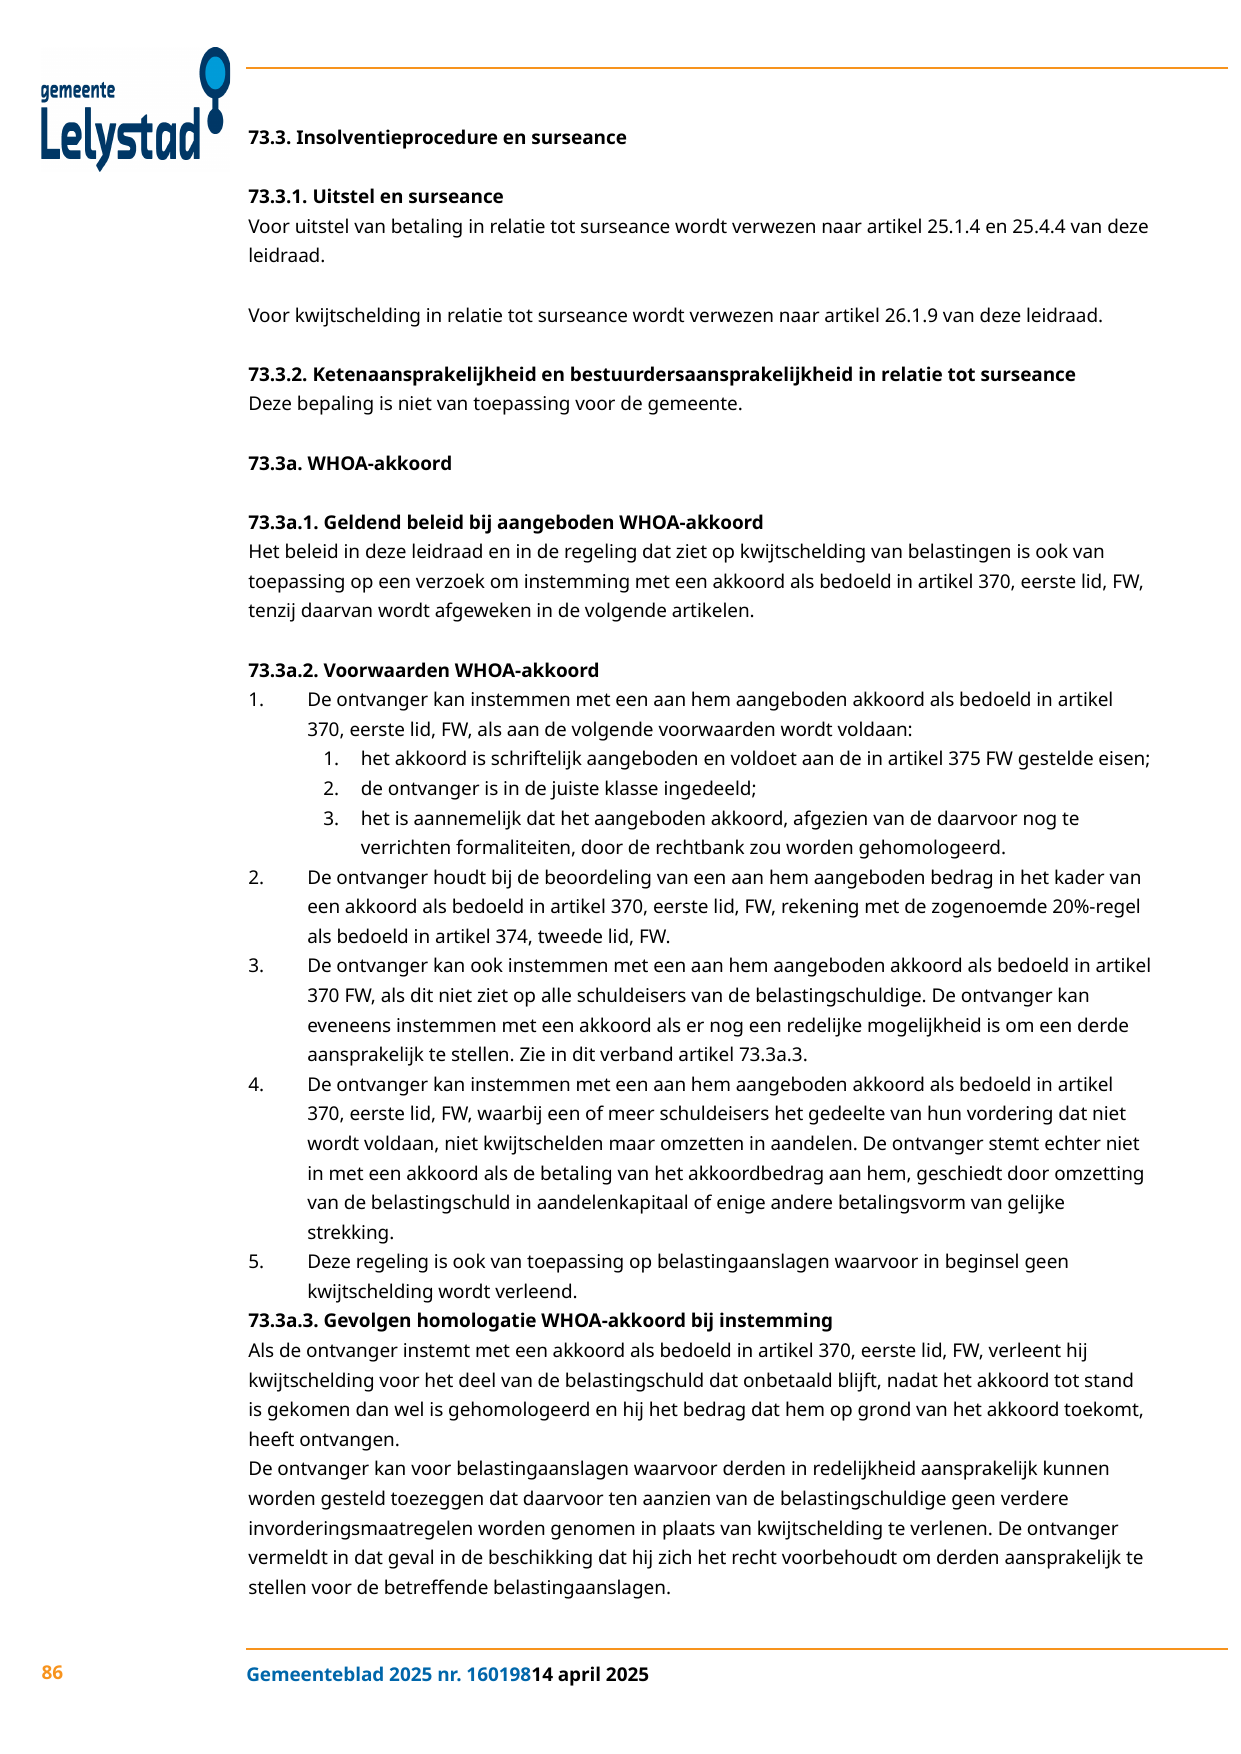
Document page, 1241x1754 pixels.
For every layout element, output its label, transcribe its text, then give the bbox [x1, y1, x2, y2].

list Deze regeling is ook van toepassing op belastingaanslagen waarvoor in beginsel geen kwijtschelding wordt verleend. [248, 1248, 1152, 1304]
text Deze bepaling is niet van toepassing voor de gemeente. [248, 391, 1152, 416]
text 73.3. Insolventieprocedure en surseance [248, 124, 1152, 150]
list De ontvanger kan instemmen met een aan hem aangeboden akkoord als bedoeld in artikel 370, eerste lid, FW, waarbij een of meer schuldeisers het gedeelte van hun vordering dat niet wordt voldaan, niet kwijtschelden maar omzetten in aandelen. De ontvanger stemt echter niet in met een akkoord als de betaling van het akkoordbedrag aan hem, geschiedt door omzetting van de belastingschuld in aandelenkapitaal of enige andere betalingsvorm van gelijke strekking. [248, 1071, 1152, 1245]
text 73.3.1. Uitstel en surseance [248, 183, 1152, 209]
text 73.3a.1. Geldend beleid bij aangeboden WHOA-akkoord [248, 509, 1152, 535]
list De ontvanger kan ook instemmen met een aan hem aangeboden akkoord als bedoeld in artikel 370 FW, als dit niet ziet op alle schuldeisers van de belastingschuldige. De ontvanger kan eveneens instemmen met een akkoord als er nog een redelijke mogelijkheid is om een derde aansprakelijk te stellen. Zie in dit verband artikel 73.3a.3. [248, 953, 1152, 1067]
text Voor uitstel van betaling in relatie tot surseance wordt verwezen naar artikel 25.1.4 en 25.4.4 van deze leidraad. [248, 213, 1152, 268]
list het akkoord is schriftelijk aangeboden en voldoet aan de in artikel 375 FW gestelde eisen; [323, 746, 1152, 771]
list het is aannemelijk dat het aangeboden akkoord, afgezien van de daarvoor nog te verrichten formaliteiten, door de rechtbank zou worden gehomologeerd. [323, 805, 1152, 860]
text worden gesteld toezeggen dat daarvoor ten aanzien van de belastingschuldige geen verdere invorderingsmaatregelen worden genomen in plaats van kwijtschelding te verlenen. De ontvanger vermeldt in dat geval in de beschikking dat hij zich het recht voorbehoudt om derden aansprakelijk te stellen voor de betreffende belastingaanslagen. [248, 1485, 1152, 1600]
text Als de ontvanger instemt met een akkoord als bedoeld in artikel 370, eerste lid, FW, verleent hij kwijtschelding voor het deel van de belastingschuld dat onbetaald blijft, nadat het akkoord tot stand is gekomen dan wel is gehomologeerd en hij het bedrag dat hem op grond van het akkoord toekomt, heeft ontvangen. [248, 1337, 1152, 1452]
picture [41, 47, 231, 172]
text De ontvanger kan voor belastingaanslagen waarvoor derden in redelijkheid aansprakelijk kunnen [248, 1456, 1152, 1481]
text 73.3a. WHOA-akkoord [248, 450, 1152, 476]
list De ontvanger houdt bij de beoordeling van een aan hem aangeboden bedrag in het kader van een akkoord als bedoeld in artikel 370, eerste lid, FW, rekening met de zogenoemde 20%-regel als bedoeld in artikel 374, tweede lid, FW. [248, 864, 1152, 949]
text 73.3.2. Ketenaansprakelijkheid en bestuurdersaansprakelijkheid in relatie tot surseance [248, 361, 1152, 387]
text Voor kwijtschelding in relatie tot surseance wordt verwezen naar artikel 26.1.9 van deze leidraad. [248, 302, 1152, 328]
list De ontvanger kan instemmen met een aan hem aangeboden akkoord als bedoeld in artikel 370, eerste lid, FW, als aan de volgende voorwaarden wordt voldaan: [248, 686, 1152, 742]
text Het beleid in deze leidraad en in de regeling dat ziet op kwijtschelding van belastingen is ook van toepassing op een verzoek om instemming met een akkoord als bedoeld in artikel 370, eerste lid, FW, tenzij daarvan wordt afgeweken in de volgende artikelen. [248, 538, 1152, 623]
list de ontvanger is in de juiste klasse ingedeeld; [323, 775, 1152, 801]
text 73.3a.3. Gevolgen homologatie WHOA-akkoord bij instemming [248, 1308, 1152, 1333]
text 73.3a.2. Voorwaarden WHOA-akkoord [248, 657, 1152, 683]
